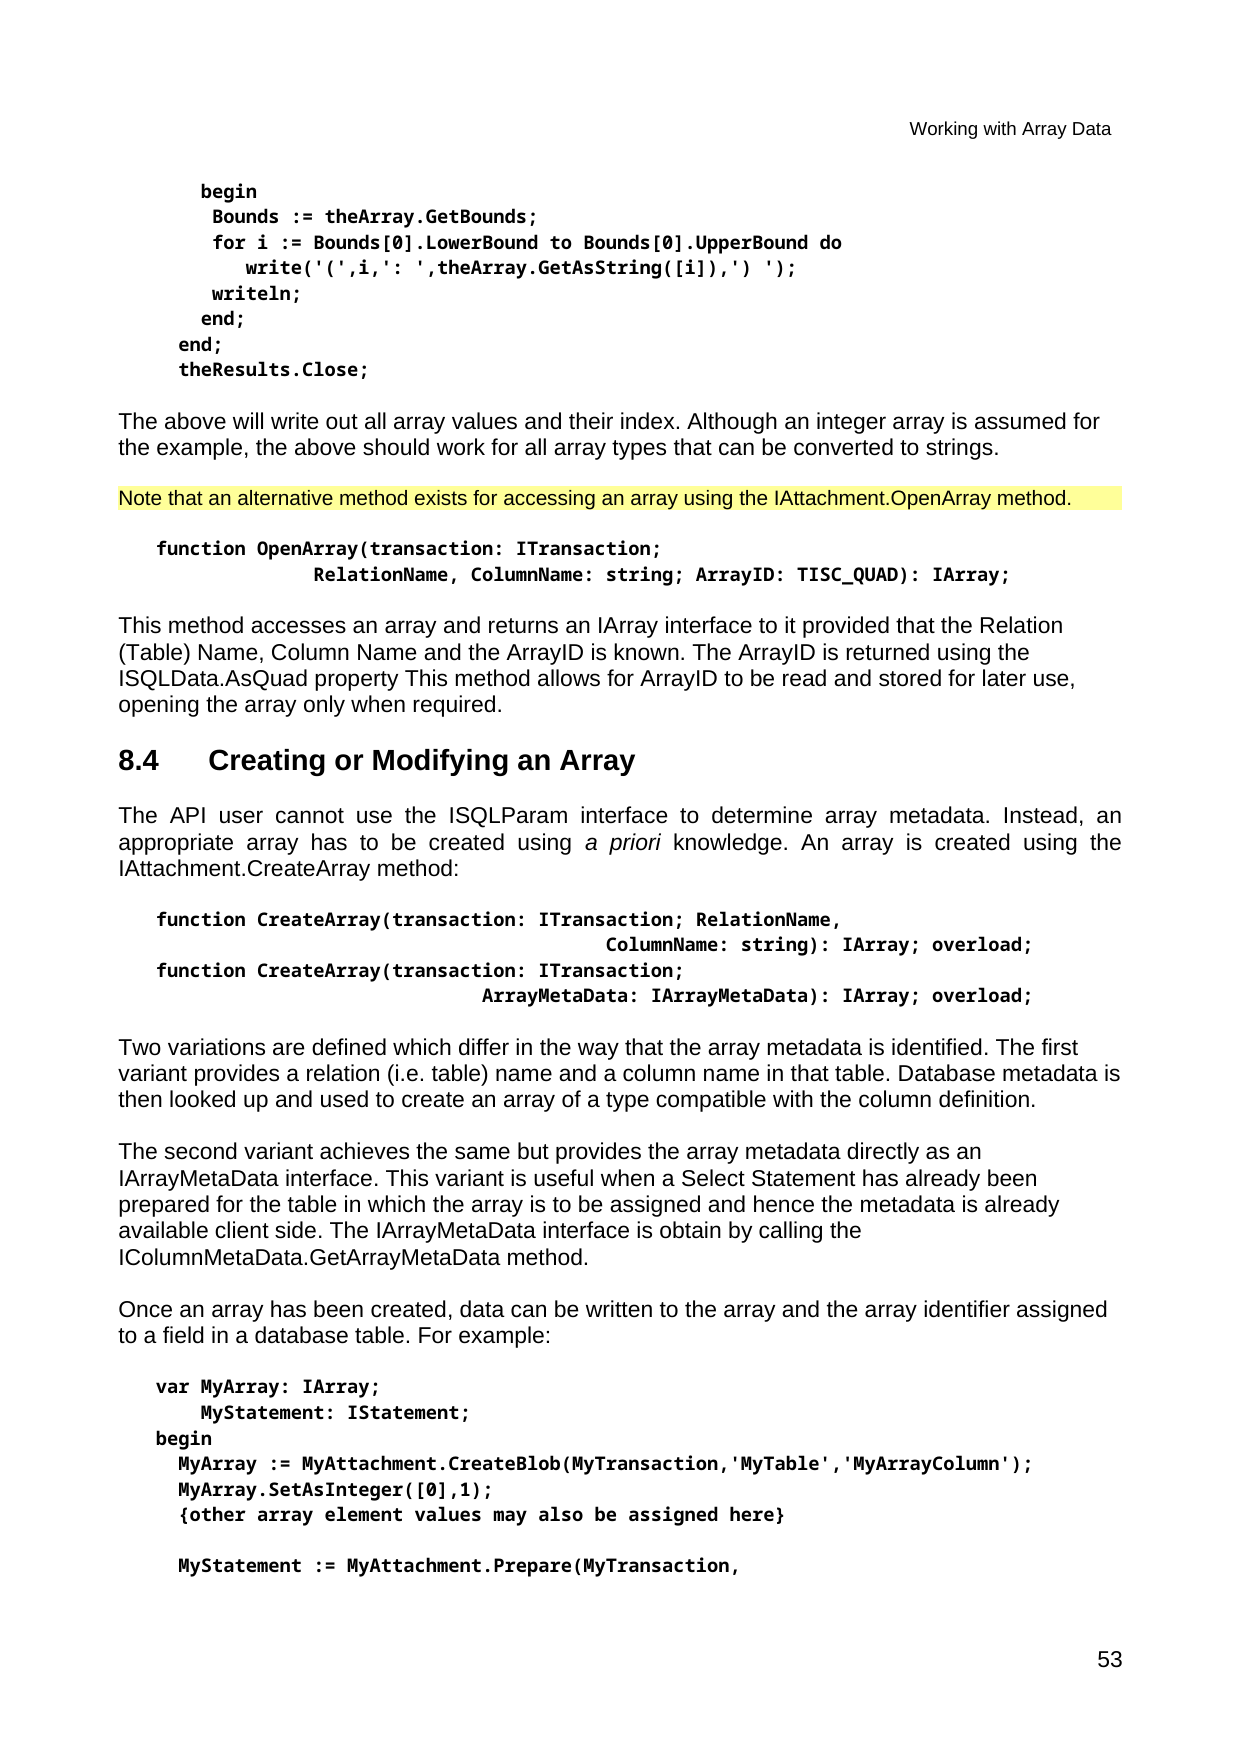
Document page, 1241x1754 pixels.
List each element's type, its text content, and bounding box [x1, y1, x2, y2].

text begin [156, 178, 1122, 204]
text MyStatement := MyAttachment.Prepare(MyTransaction, [156, 1552, 1122, 1578]
text function OpenArray(transaction: ITransaction; [156, 536, 1122, 561]
text ColumnName: string): IArray; overload; [156, 932, 1122, 957]
text Note that an alternative method exists for accessing an array using the IAttachment.OpenArray method. [118, 486, 1122, 510]
text for i := Bounds[0].LowerBound to Bounds[0].UpperBound do [156, 229, 1122, 255]
text writeln; [156, 280, 1122, 306]
text begin [156, 1425, 1122, 1450]
text Once an array has been created, data can be written to the array and the array identifier assigned to a field in a database table. For example: [118, 1296, 1122, 1348]
text The second variant achieves the same but provides the array metadata directly as an IArrayMetaData interface. This variant is useful when a Select Statement has already been prepared for the table in which the array is to be assigned and hence the metadata is already available client side. The IArrayMetaData interface is obtain by calling the IColumnMetaData.GetArrayMetaData method. [118, 1138, 1122, 1270]
text write('(',i,': ',theArray.GetAsString([i]),') '); [156, 255, 1122, 280]
text end; [156, 306, 1122, 331]
text function CreateArray(transaction: ITransaction; RelationName, [156, 906, 1122, 932]
text ArrayMetaData: IArrayMetaData): IArray; overload; [156, 983, 1122, 1008]
text Two variations are defined which differ in the way that the array metadata is identified. The first variant provides a relation (i.e. table) name and a column name in that table. Database metadata is then looked up and used to create an array of a type compatible with the column definition. [118, 1034, 1122, 1113]
text The above will write out all array values and their index. Although an integer array is assumed for the example, the above should work for all array types that can be converted to strings. [118, 408, 1122, 461]
text MyArray.SetAsInteger([0],1); [156, 1476, 1122, 1501]
text function CreateArray(transaction: ITransaction; [156, 957, 1122, 983]
text MyArray := MyAttachment.CreateBlob(MyTransaction,'MyTable','MyArrayColumn'); [156, 1450, 1122, 1476]
text Bounds := theArray.GetBounds; [156, 204, 1122, 229]
text MyStatement: IStatement; [156, 1399, 1122, 1425]
text {other array element values may also be assigned here} [156, 1501, 1122, 1527]
text RelationName, ColumnName: string; ArrayID: TISC_QUAD): IArray; [156, 561, 1122, 587]
subtitle Creating or Modifying an Array [118, 743, 1122, 777]
text The API user cannot use the ISQLParam interface to determine array metadata. Instead, an appropriate array has to be created using a priori knowledge. An array is created using the IAttachment.CreateArray method: [118, 802, 1122, 881]
text end; [156, 331, 1122, 357]
text This method accesses an array and returns an IArray interface to it provided that the Relation (Table) Name, Column Name and the ArrayID is known. The ArrayID is returned using the ISQLData.AsQuad property This method allows for ArrayID to be read and stored for later use, opening the array only when required. [118, 612, 1122, 717]
text var MyArray: IArray; [156, 1374, 1122, 1399]
text theResults.Close; [156, 357, 1122, 382]
